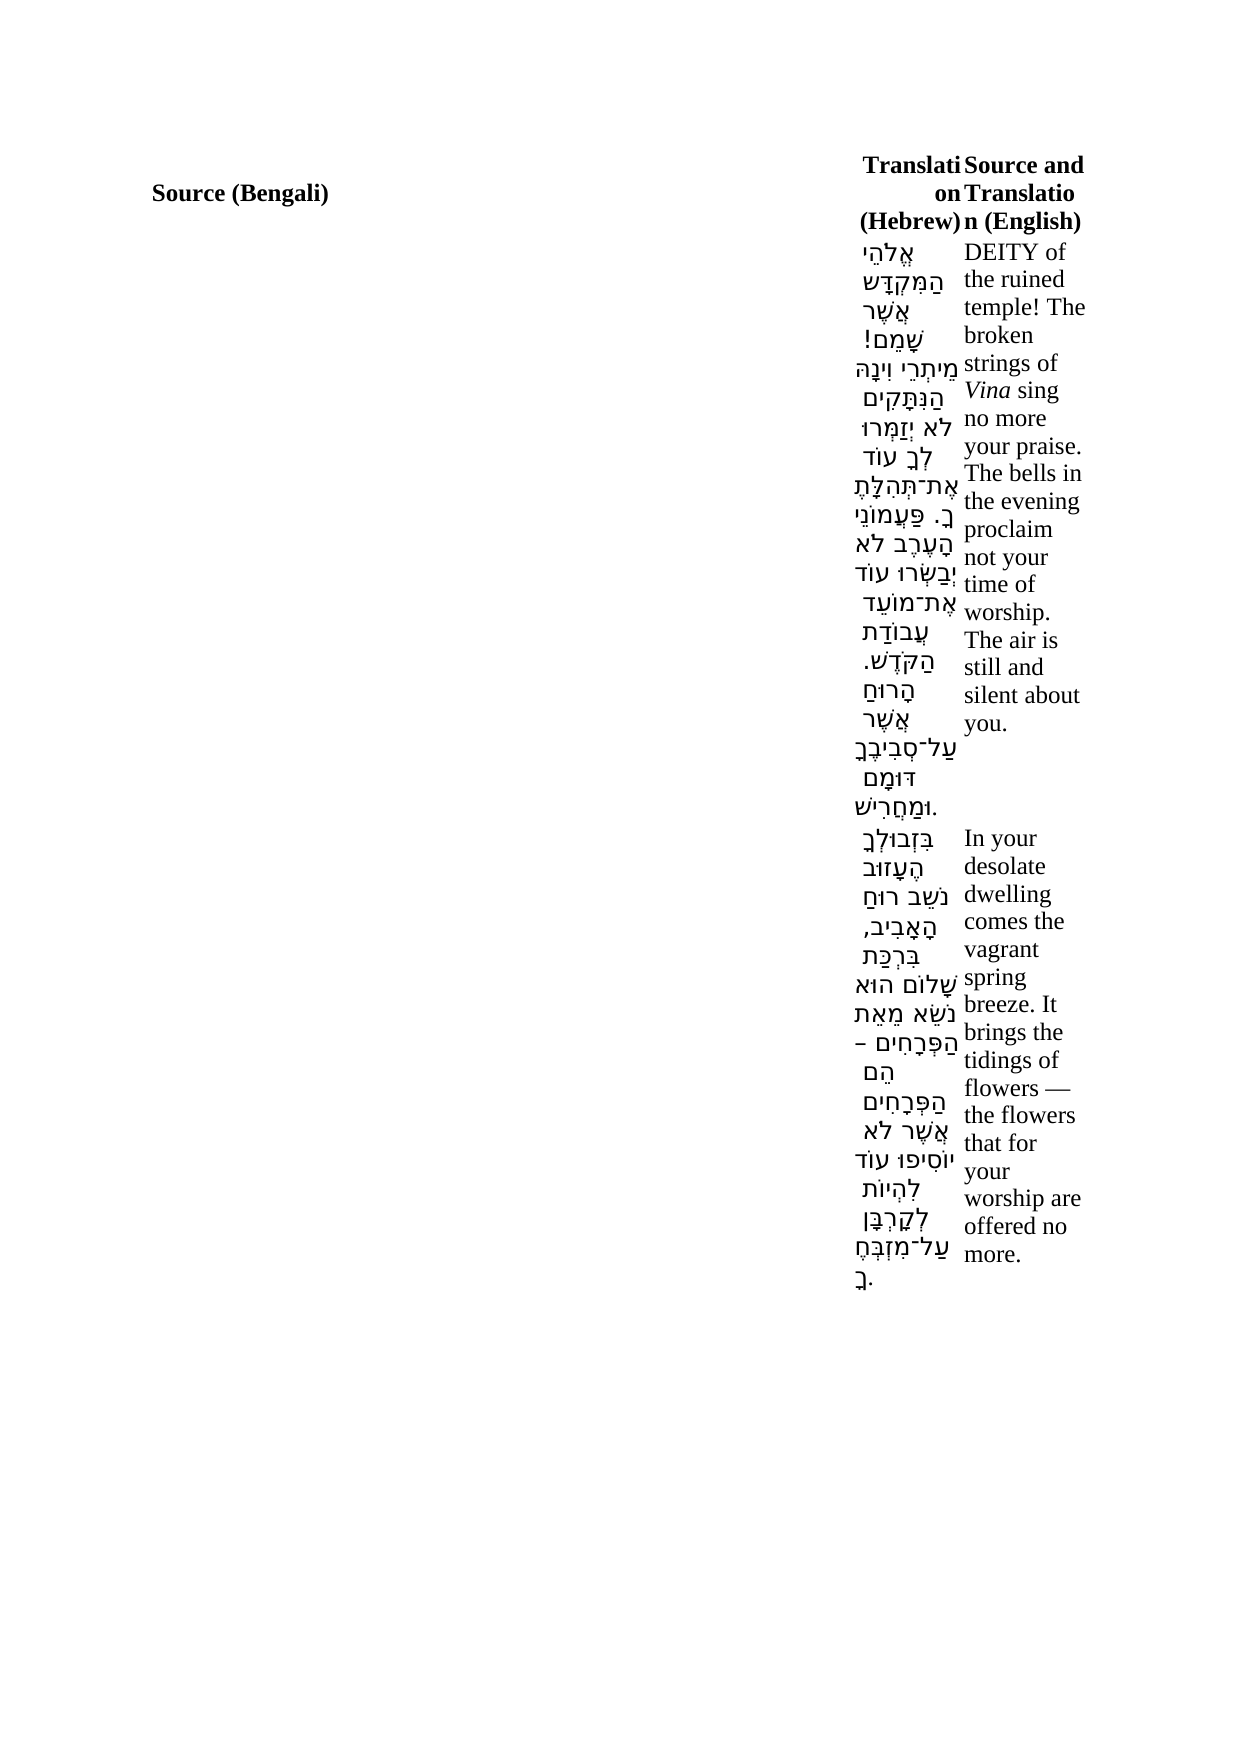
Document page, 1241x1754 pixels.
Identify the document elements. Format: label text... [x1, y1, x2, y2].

table_cell [150, 236, 852, 1292]
table_header Source (Bengali) [150, 150, 852, 236]
table_cell אֱלֹהֵי הַמִּקְדָּש אֲשֶׁר שָׁמֵם! מֵיתְרֵי וִינָהּ הַנִּתָּקִים לֹא יְזַמְּרוּ לְךָ עוֹד אֶת־תְּהִלָּתֶךָ. פַּעֲמוֹנֵי הָעֶרֶב לֹא יְבַשְּׂרוּ עוֹד אֶת־מוֹעֵד עֲבוֹדַת הַקֹּדֶשׁ. הָרוּחַ אֲשֶׁר עַל־סְבִיבֶךָ דּוּמָם וּמַחֲרִישׁ. [853, 236, 962, 823]
table_header Translation (Hebrew) [853, 150, 962, 236]
table_cell בִּזְבוּלְךָ הֶעָזוּב נֹשֵב רוּחַ הָאָבִיב, בִּרְכַּת שָׁלוֹם הוּא נֹשֵׂא מֵאֵת הַפְּרָחִים – הֵם הַפְּרָחִים אֲשֶׁר לֹא יוֹסִיפוּ עוֹד לִהְיוֹת לְקָרְבָּן עַל־מִזְבְּחֶךָ. [853, 823, 962, 1292]
table_header Source and Translation (English) [962, 150, 1090, 236]
table_cell In your desolate dwelling comes the vagrant spring breeze. It brings the tidings of flowers — the flowers that for your worship are offered no more. [962, 823, 1090, 1292]
table_cell DEITY of the ruined temple! The broken strings of Vina sing no more your praise. The bells in the evening proclaim not your time of worship. The air is still and silent about you. [962, 236, 1090, 823]
